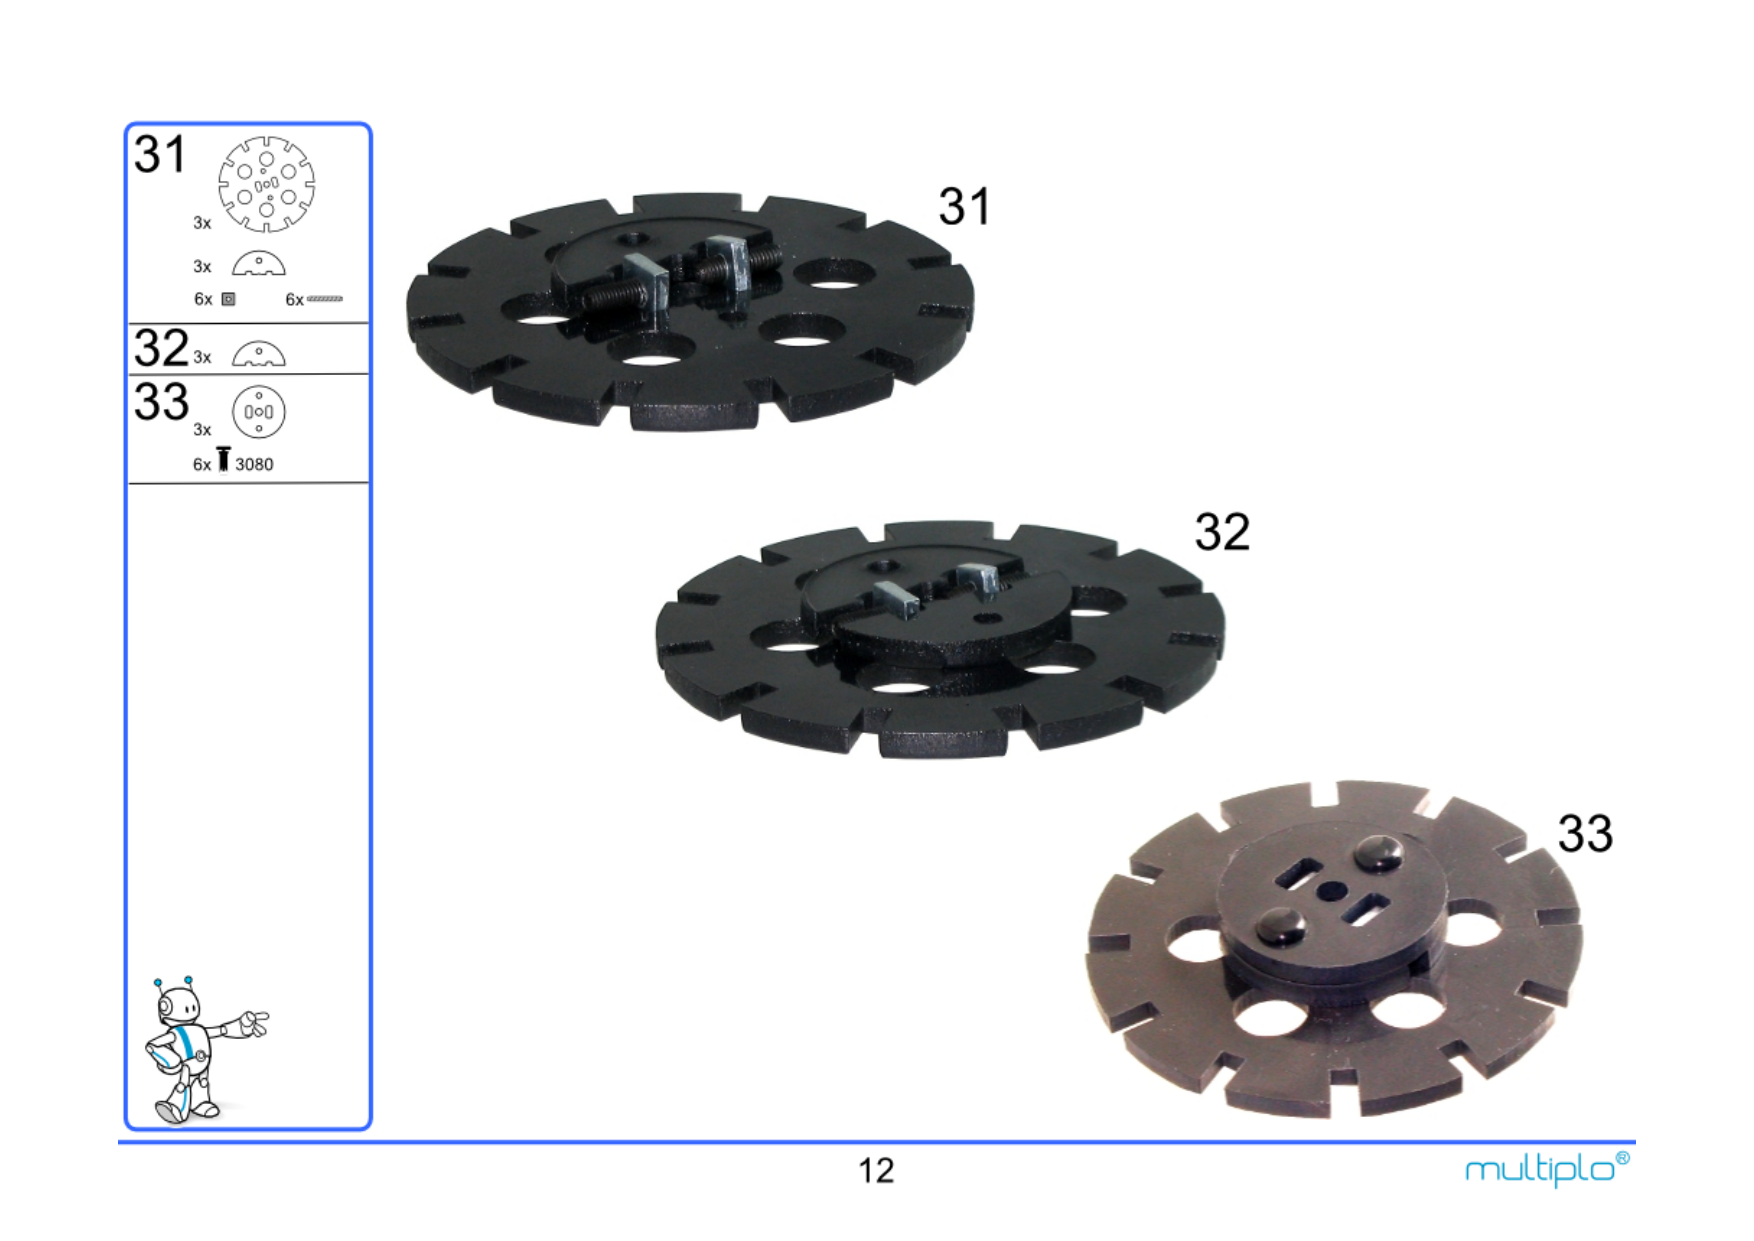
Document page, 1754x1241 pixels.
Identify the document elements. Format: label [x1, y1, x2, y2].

picture [118, 118, 1636, 1192]
